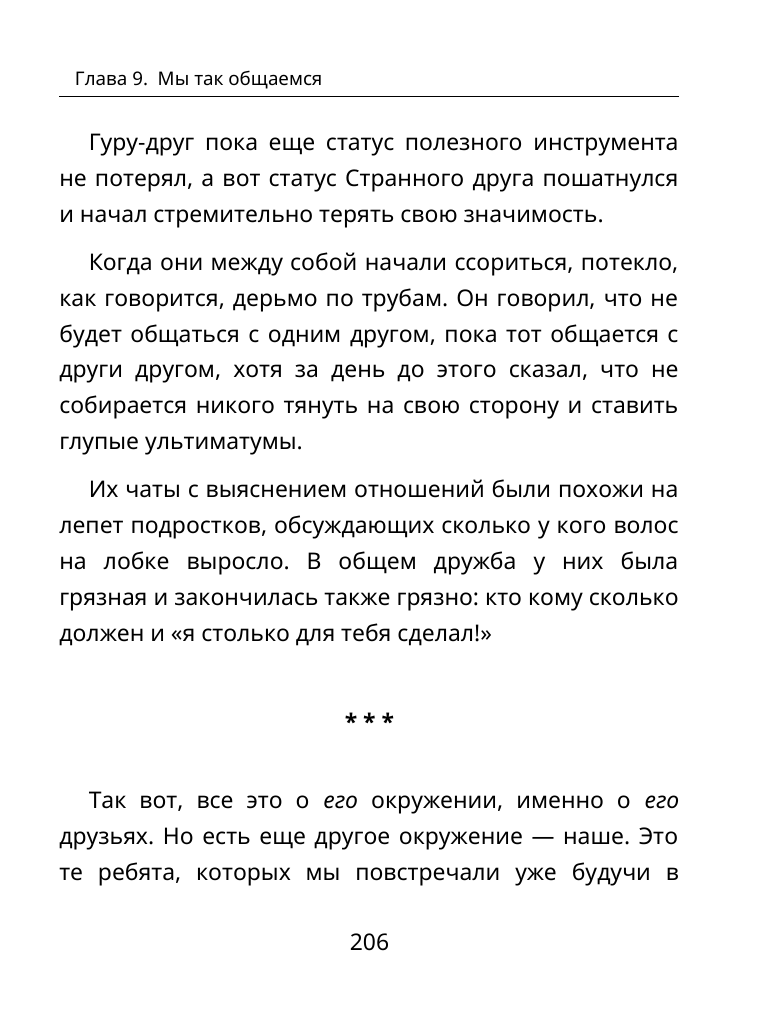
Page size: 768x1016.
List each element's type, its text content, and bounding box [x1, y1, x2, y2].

subtitle * * * [59, 706, 679, 737]
text Когда они между собой начали ссориться, потекло, как говорится, дерьмо по трубам. Он говорил, что не будет общаться с одним другом, пока тот общается с други другом, хотя за день до этого сказал, что не собирается никого тянуть на свою сторону и ставить глупые ультиматумы. [59, 246, 679, 457]
text Так вот, все это о его окружении, именно о его друзьях. Но есть еще другое окружение — наше. Это те ребята, которых мы повстречали уже будучи в [59, 784, 679, 887]
text Их чаты с выяснением отношений были похожи на лепет подростков, обсуждающих сколько у кого волос на лобке выросло. В общем дружба у них была грязная и закончилась также грязно: кто кому сколько должен и «я столько для тебя сделал!» [59, 473, 679, 648]
text Гуру-друг пока еще статус полезного инструмента не потерял, а вот статус Странного друга пошатнулся и начал стремительно терять свою значимость. [59, 126, 679, 229]
